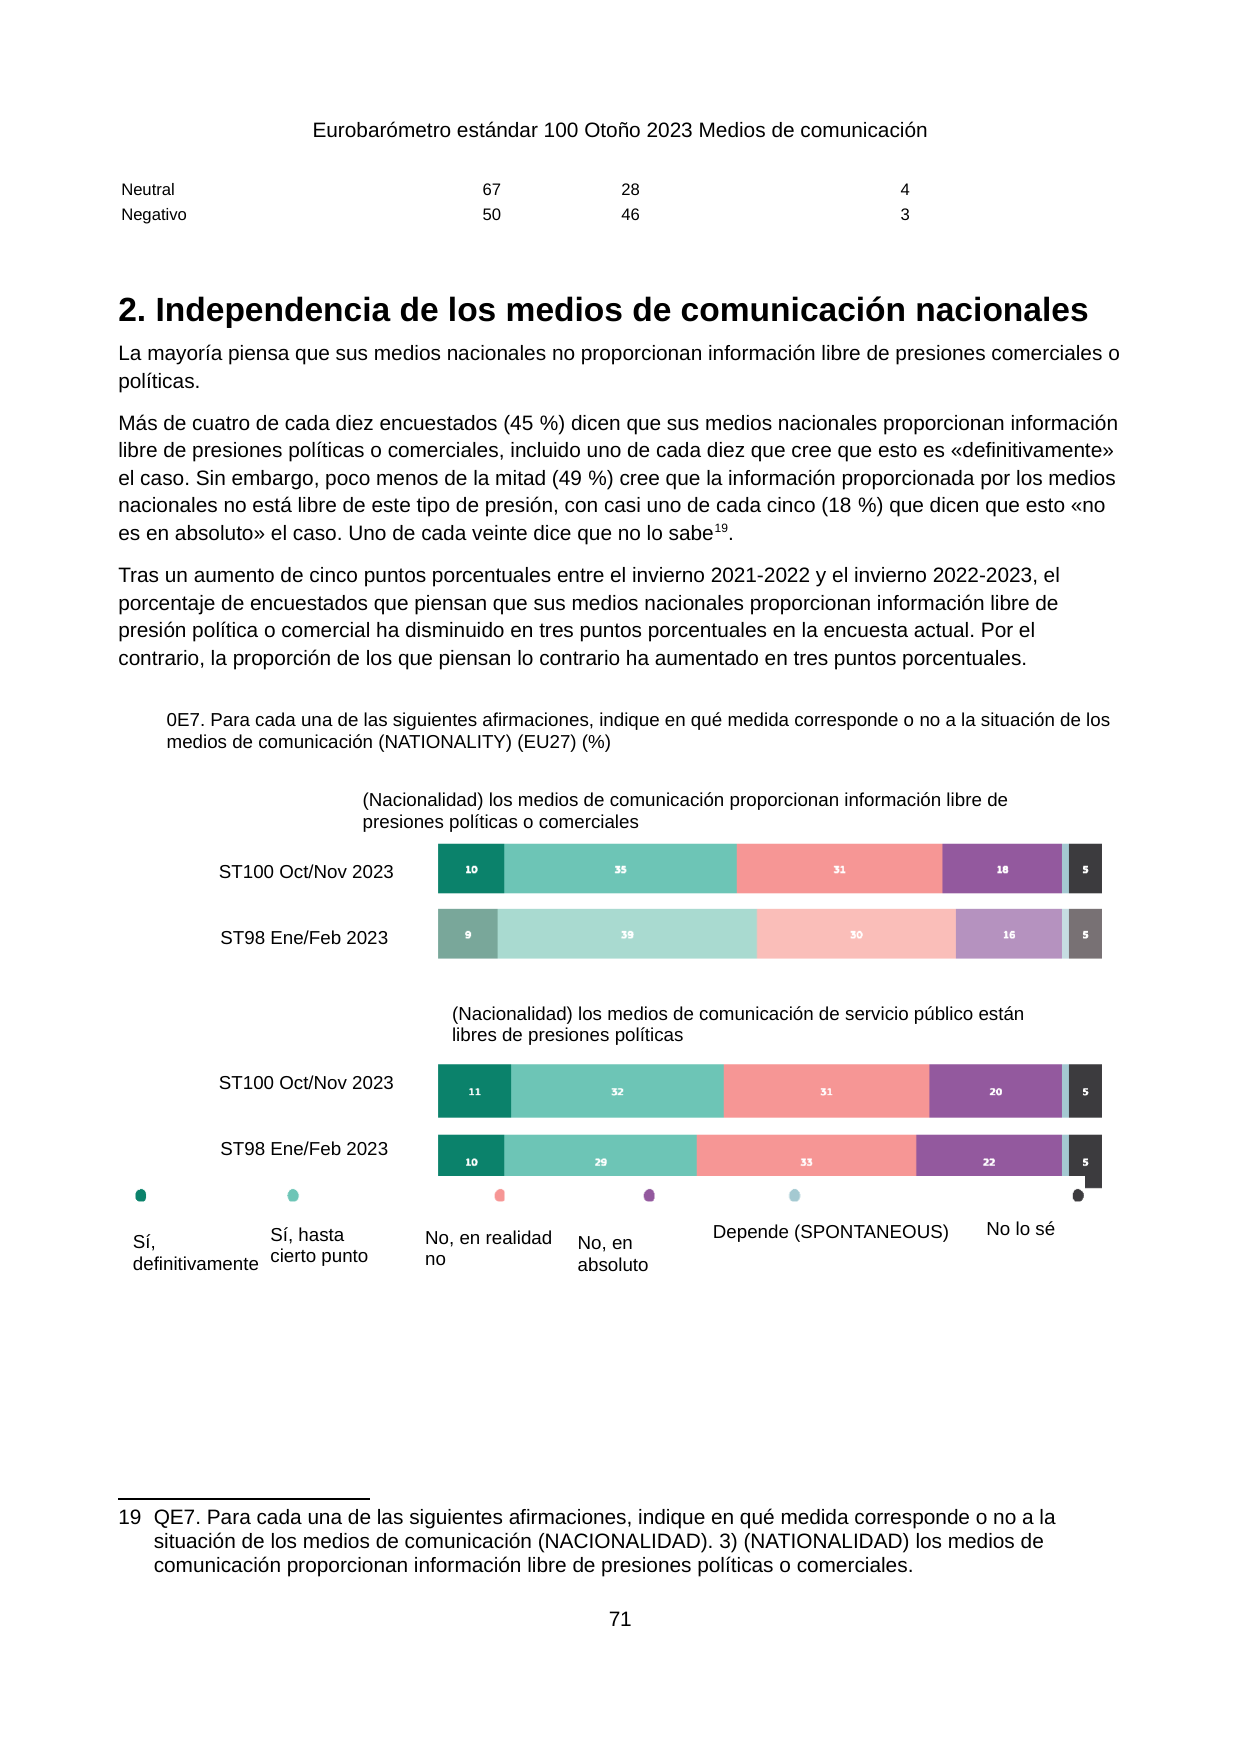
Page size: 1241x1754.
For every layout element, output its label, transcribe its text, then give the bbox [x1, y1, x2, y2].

table_cell 46 [561, 202, 700, 227]
table_cell Neutral [118, 177, 422, 202]
text La mayoría piensa que sus medios nacionales no proporcionan información libre de presiones comerciales o políticas. [118, 341, 1122, 393]
text Más de cuatro de cada diez encuestados (45 %) dicen que sus medios nacionales proporcionan información libre de presiones políticas o comerciales, incluido uno de cada diez que cree que esto es «definitivamente» el caso. Sin embargo, poco menos de la mitad (49 %) cree que la información proporcionada por los medios nacionales no está libre de este tipo de presión, con casi uno de cada cinco (18 %) que dicen que esto «no es en absoluto» el caso. Uno de cada veinte dice que no lo sabe. [118, 411, 1122, 545]
picture [125, 838, 1106, 1202]
text QE7. Para cada una de las siguientes afirmaciones, indique en qué medida corresponde o no a la situación de los medios de comunicación (NACIONALIDAD). 3) (NATIONALIDAD) los medios de comunicación proporcionan información libre de presiones políticas o comerciales. [118, 1505, 1122, 1577]
table_cell 28 [561, 177, 700, 202]
table_cell 50 [423, 202, 561, 227]
subtitle 2. Independencia de los medios de comunicación nacionales [118, 290, 1122, 329]
table_cell 3 [700, 202, 1110, 227]
text Tras un aumento de cinco puntos porcentuales entre el invierno 2021-2022 y el invierno 2022-2023, el porcentaje de encuestados que piensan que sus medios nacionales proporcionan información libre de presión política o comercial ha disminuido en tres puntos porcentuales en la encuesta actual. Por el contrario, la proporción de los que piensan lo contrario ha aumentado en tres puntos porcentuales. [118, 563, 1122, 669]
table_cell 4 [700, 177, 1110, 202]
table_cell 67 [423, 177, 561, 202]
table_cell Negativo [118, 202, 422, 227]
